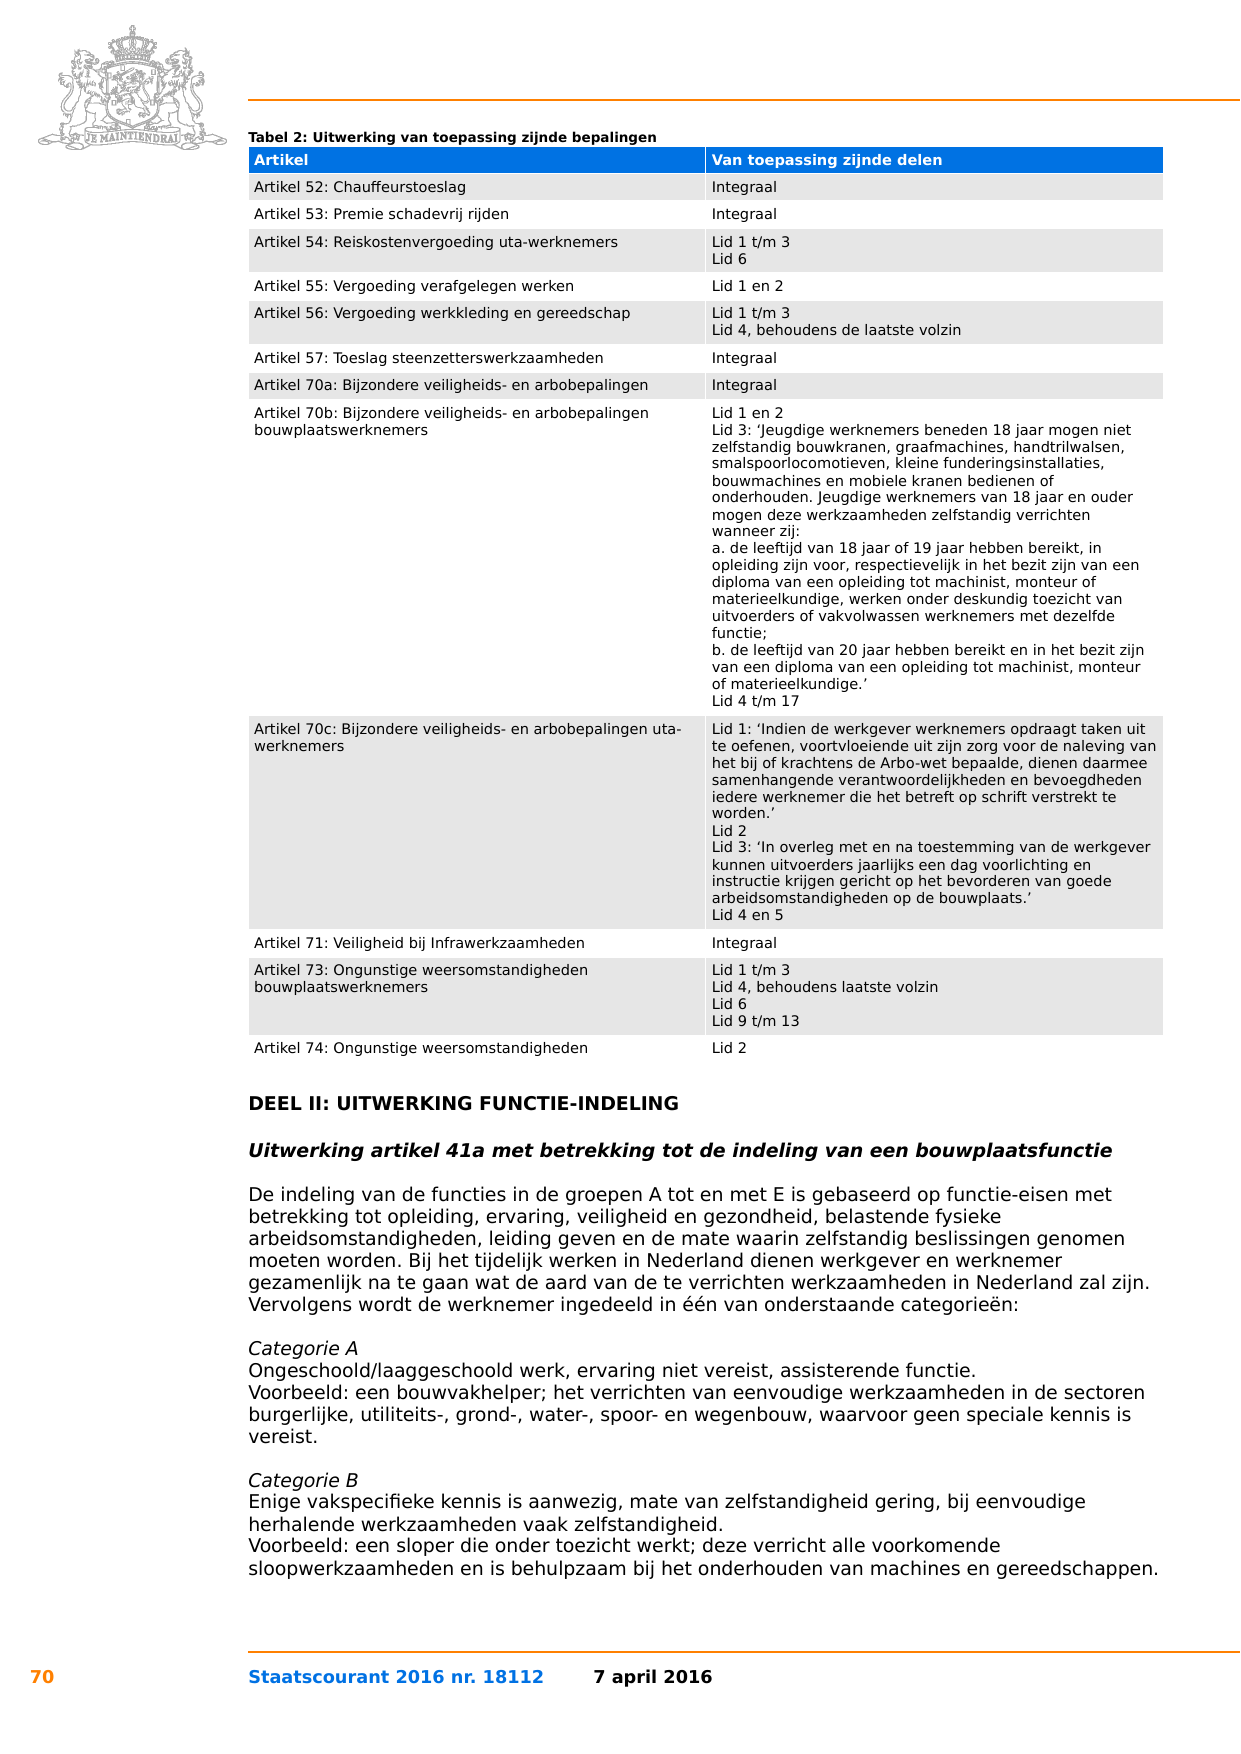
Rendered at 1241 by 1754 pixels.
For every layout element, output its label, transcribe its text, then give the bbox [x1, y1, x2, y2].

text Uitwerking artikel 41a met betrekking tot de indeling van een bouwplaatsfunctie [248, 1140, 1163, 1162]
table_cell Artikel 54: Reiskostenvergoeding uta-werknemers [249, 229, 705, 272]
table_cell Artikel 74: Ongunstige weersomstandigheden [249, 1036, 705, 1062]
table_cell Artikel [249, 147, 705, 173]
table_cell Artikel 57: Toeslag steenzetterswerkzaamheden [249, 345, 705, 371]
table_cell Artikel 53: Premie schadevrij rijden [249, 201, 705, 228]
table_cell Artikel 70b: Bijzondere veiligheids- en arbobepalingen bouwplaatswerknemers [249, 400, 705, 715]
picture [38, 25, 227, 150]
text Ongeschoold/laaggeschoold werk, ervaring niet vereist, assisterende functie. [248, 1360, 1163, 1382]
table_cell Lid 2 [706, 1036, 1163, 1062]
table_cell Artikel 71: Veiligheid bij Infrawerkzaamheden [249, 930, 705, 956]
table_cell Lid 1 t/m 3 Lid 4, behoudens laatste volzin Lid 6 Lid 9 t/m 13 [706, 958, 1163, 1035]
table_cell Lid 1 en 2 Lid 3: ‘Jeugdige werknemers beneden 18 jaar mogen niet zelfstandig bouwkranen, graafmachines, handtrilwalsen, smalspoorlocomotieven, kleine funderingsinstallaties, bouwmachines en mobiele kranen bedienen of onderhouden. Jeugdige werknemers van 18 jaar en ouder mogen deze werkzaamheden zelfstandig verrichten wanneer zij: a. de leeftijd van 18 jaar of 19 jaar hebben bereikt, in opleiding zijn voor, respectievelijk in het bezit zijn van een diploma van een opleiding tot machinist, monteur of materieelkundige, werken onder deskundig toezicht van uitvoerders of vakvolwassen werknemers met dezelfde functie; b. de leeftijd van 20 jaar hebben bereikt en in het bezit zijn van een diploma van een opleiding tot machinist, monteur of materieelkundige.’ Lid 4 t/m 17 [706, 400, 1163, 715]
table_cell Artikel 52: Chauffeurstoeslag [249, 174, 705, 200]
table_cell Integraal [706, 930, 1163, 956]
table_cell Artikel 55: Vergoeding verafgelegen werken [249, 273, 705, 299]
table_cell Integraal [706, 174, 1163, 200]
text Categorie B [248, 1469, 1163, 1491]
table_cell Artikel 70a: Bijzondere veiligheids- en arbobepalingen [249, 373, 705, 399]
table_cell Integraal [706, 345, 1163, 371]
text Enige vakspecifieke kennis is aanwezig, mate van zelfstandigheid gering, bij eenvoudige herhalende werkzaamheden vaak zelfstandigheid. [248, 1491, 1163, 1535]
table_cell Lid 1 en 2 [706, 273, 1163, 299]
table_header Tabel 2: Uitwerking van toepassing zijnde bepalingen [248, 130, 1163, 146]
table_cell Integraal [706, 373, 1163, 399]
text De indeling van de functies in de groepen A tot en met E is gebaseerd op functie-eisen met betrekking tot opleiding, ervaring, veiligheid en gezondheid, belastende fysieke arbeidsomstandigheden, leiding geven en de mate waarin zelfstandig beslissingen genomen moeten worden. Bij het tijdelijk werken in Nederland dienen werkgever en werknemer gezamenlijk na te gaan wat de aard van de te verrichten werkzaamheden in Nederland zal zijn. Vervolgens wordt de werknemer ingedeeld in één van onderstaande categorieën: [248, 1184, 1163, 1316]
subtitle DEEL II: UITWERKING FUNCTIE-INDELING [248, 1093, 1163, 1115]
table_cell Lid 1 t/m 3 Lid 4, behoudens de laatste volzin [706, 301, 1163, 344]
table_cell Artikel 70c: Bijzondere veiligheids- en arbobepalingen uta-werknemers [249, 716, 705, 929]
table_cell Lid 1: ‘Indien de werkgever werknemers opdraagt taken uit te oefenen, voortvloeiende uit zijn zorg voor de naleving van het bij of krachtens de Arbo-wet bepaalde, dienen daarmee samenhangende verantwoordelijkheden en bevoegdheden iedere werknemer die het betreft op schrift verstrekt te worden.’ Lid 2 Lid 3: ‘In overleg met en na toestemming van de werkgever kunnen uitvoerders jaarlijks een dag voorlichting en instructie krijgen gericht op het bevorderen van goede arbeidsomstandigheden op de bouwplaats.’ Lid 4 en 5 [706, 716, 1163, 929]
text Voorbeeld: een sloper die onder toezicht werkt; deze verricht alle voorkomende sloopwerkzaamheden en is behulpzaam bij het onderhouden van machines en gereedschappen. [248, 1535, 1163, 1579]
table_cell Artikel 73: Ongunstige weersomstandigheden bouwplaatswerknemers [249, 958, 705, 1035]
text Categorie A [248, 1338, 1163, 1360]
table_cell Artikel 56: Vergoeding werkkleding en gereedschap [249, 301, 705, 344]
text Voorbeeld: een bouwvakhelper; het verrichten van eenvoudige werkzaamheden in de sectoren burgerlijke, utiliteits-, grond-, water-, spoor- en wegenbouw, waarvoor geen speciale kennis is vereist. [248, 1382, 1163, 1448]
table_cell Integraal [706, 201, 1163, 228]
table_cell Lid 1 t/m 3 Lid 6 [706, 229, 1163, 272]
table_cell Van toepassing zijnde delen [706, 147, 1163, 173]
